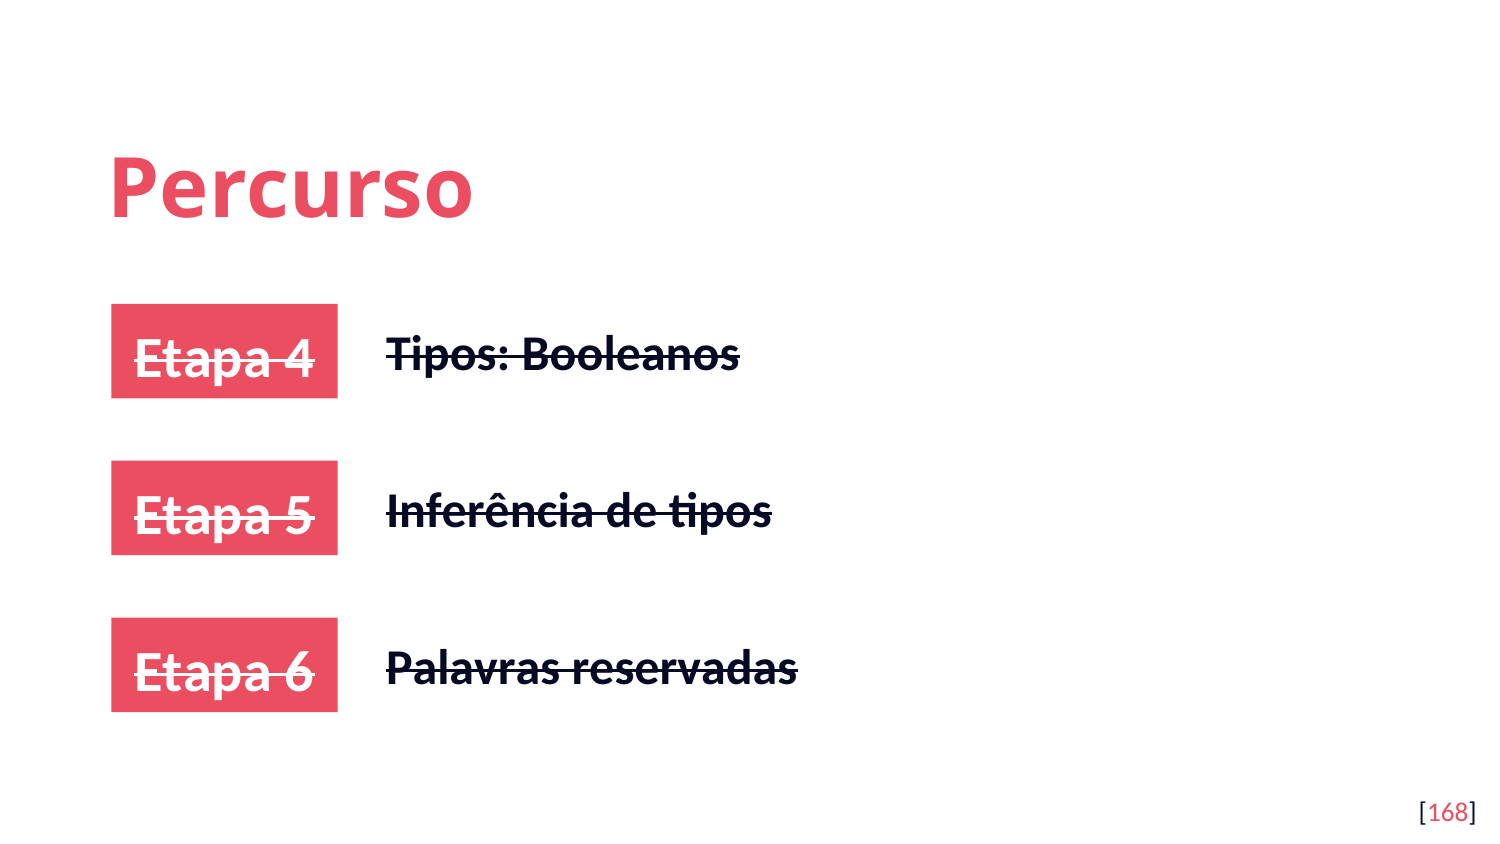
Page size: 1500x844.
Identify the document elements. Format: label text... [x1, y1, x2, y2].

text_box Inferência de tipos [371, 470, 1384, 546]
text_box Etapa 4 [111, 303, 338, 399]
text_box Percurso [92, 104, 1309, 243]
text_box Etapa 5 [111, 460, 338, 556]
text_box Palavras reservadas [371, 627, 1384, 703]
text_box Tipos: Booleanos [371, 313, 1384, 389]
text_box Etapa 6 [111, 617, 338, 713]
slide_number [168] [1403, 779, 1494, 844]
